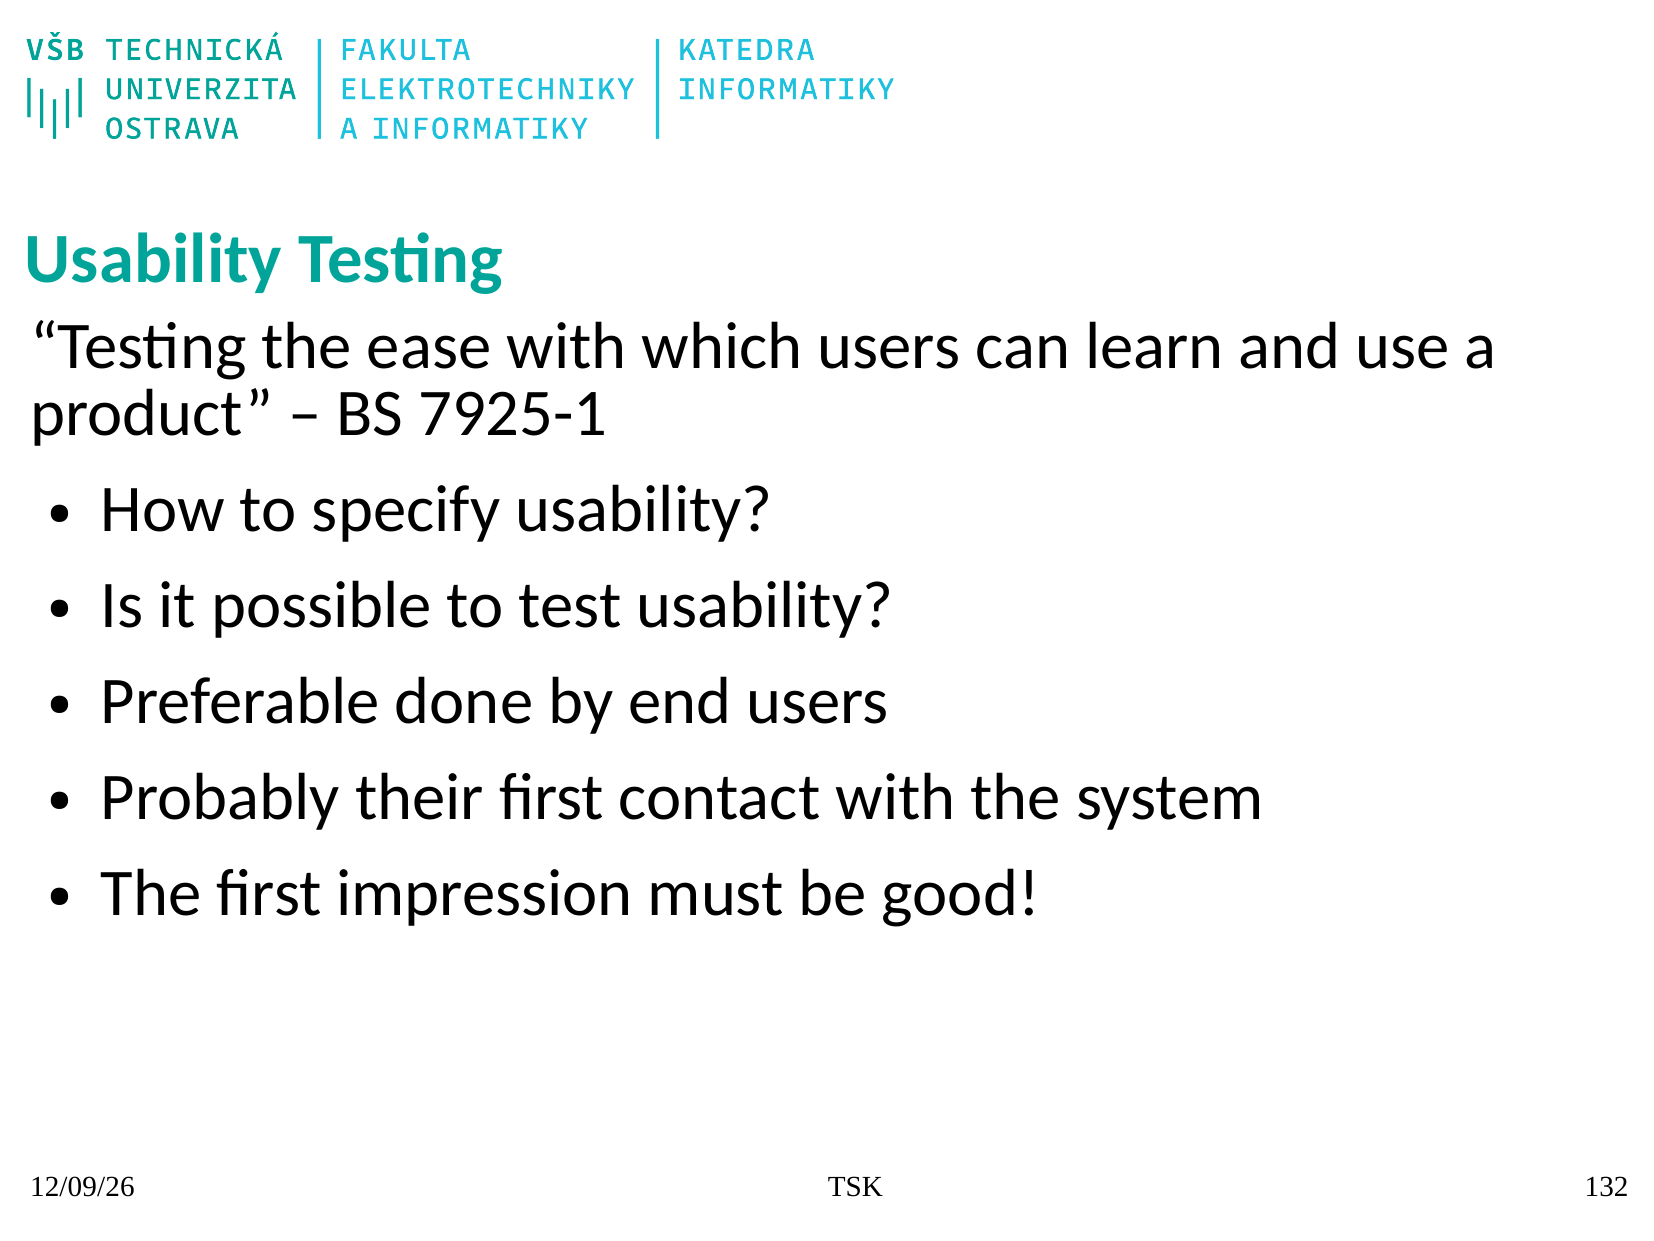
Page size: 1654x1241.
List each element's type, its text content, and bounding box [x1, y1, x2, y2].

picture [26, 31, 894, 139]
title Usability Testing [24, 169, 1629, 300]
list “Testing the ease with which users can learn and use a product” – BS 7925-1 How to specify usability? Is it possible to test usability? Preferable done by end users Probably their first contact with the system The first impression must be good! [30, 318, 1629, 1146]
